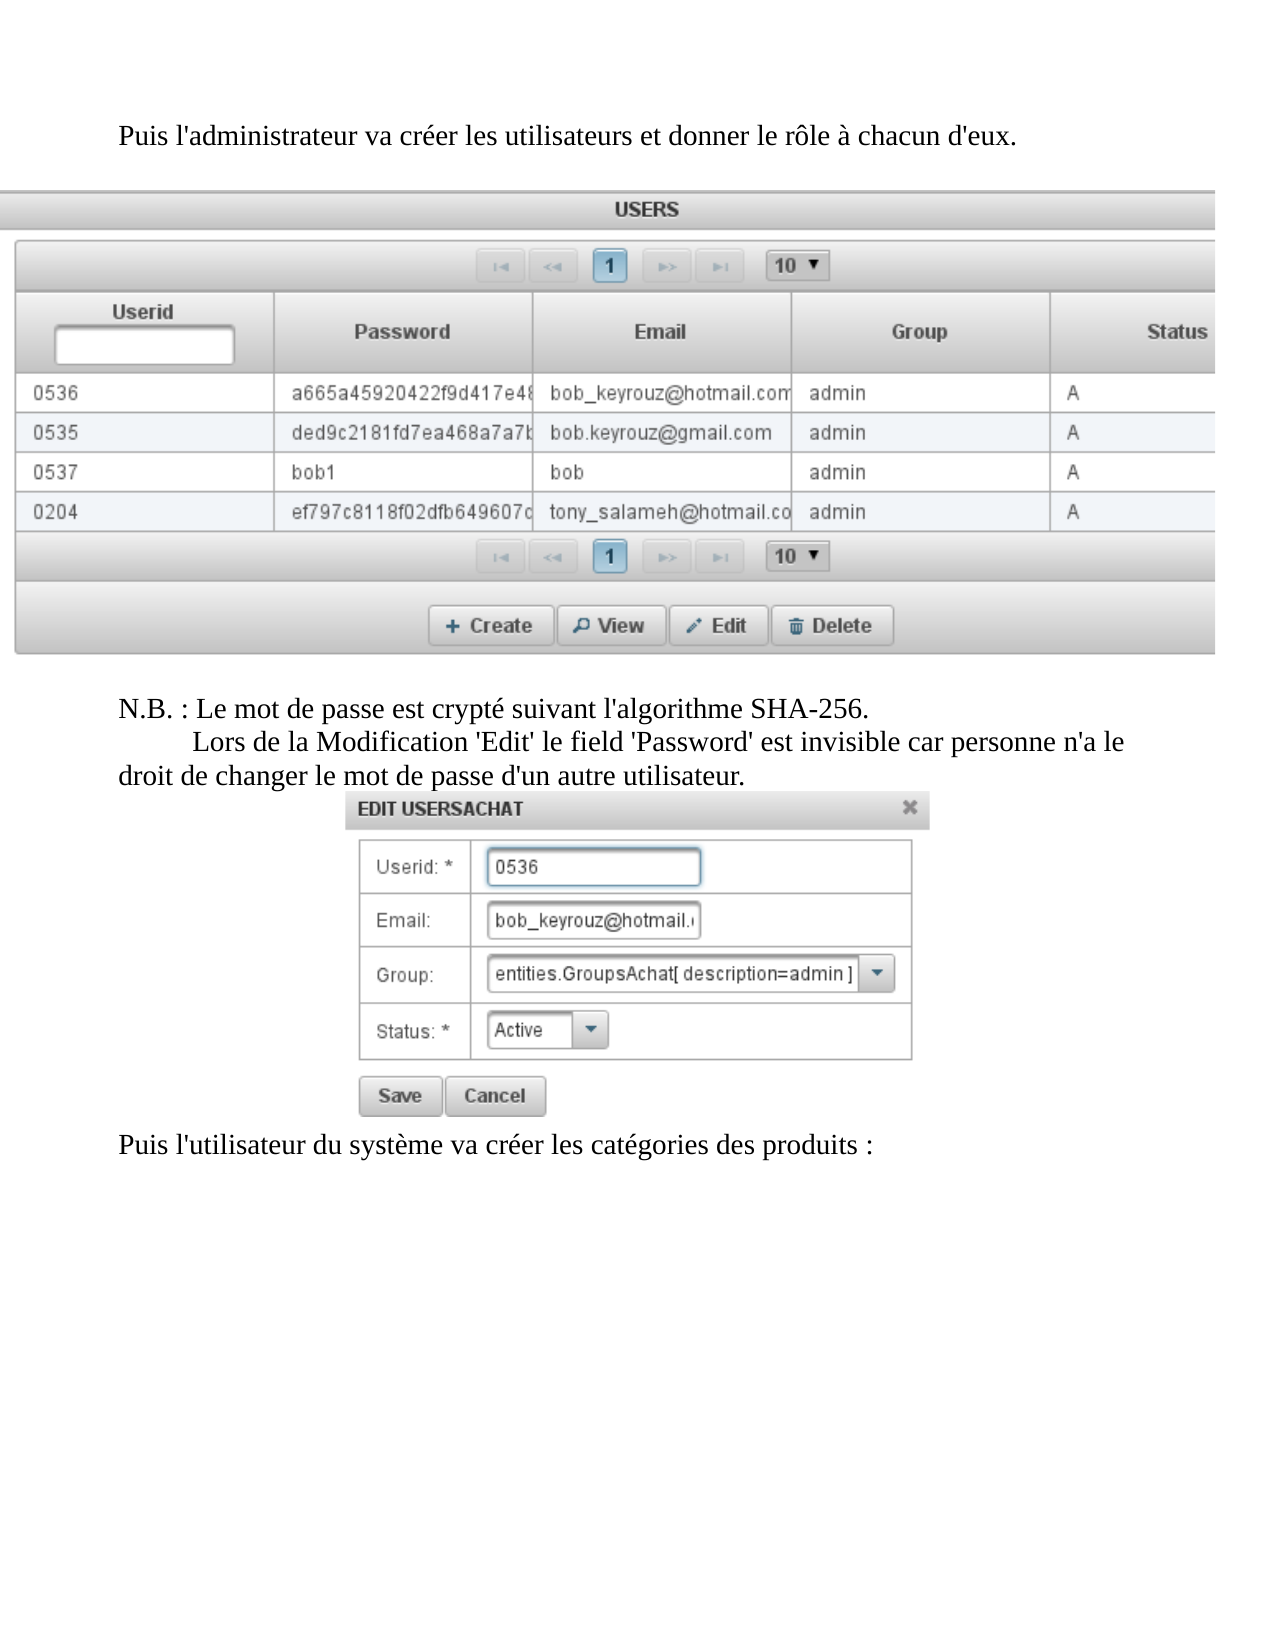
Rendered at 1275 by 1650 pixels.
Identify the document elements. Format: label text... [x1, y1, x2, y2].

text Puis l'administrateur va créer les utilisateurs et donner le rôle à chacun d'eux. [118, 118, 1157, 152]
text Puis l'utilisateur du système va créer les catégories des produits : [118, 1127, 1157, 1161]
picture [345, 791, 930, 1117]
picture [0, 190, 1216, 658]
text N.B. : Le mot de passe est crypté suivant l'algorithme SHA-256. [118, 691, 1157, 724]
text Lors de la Modification 'Edit' le field 'Password' est invisible car personne n'a le droit de changer le mot de passe d'un autre utilisateur. [118, 724, 1157, 792]
